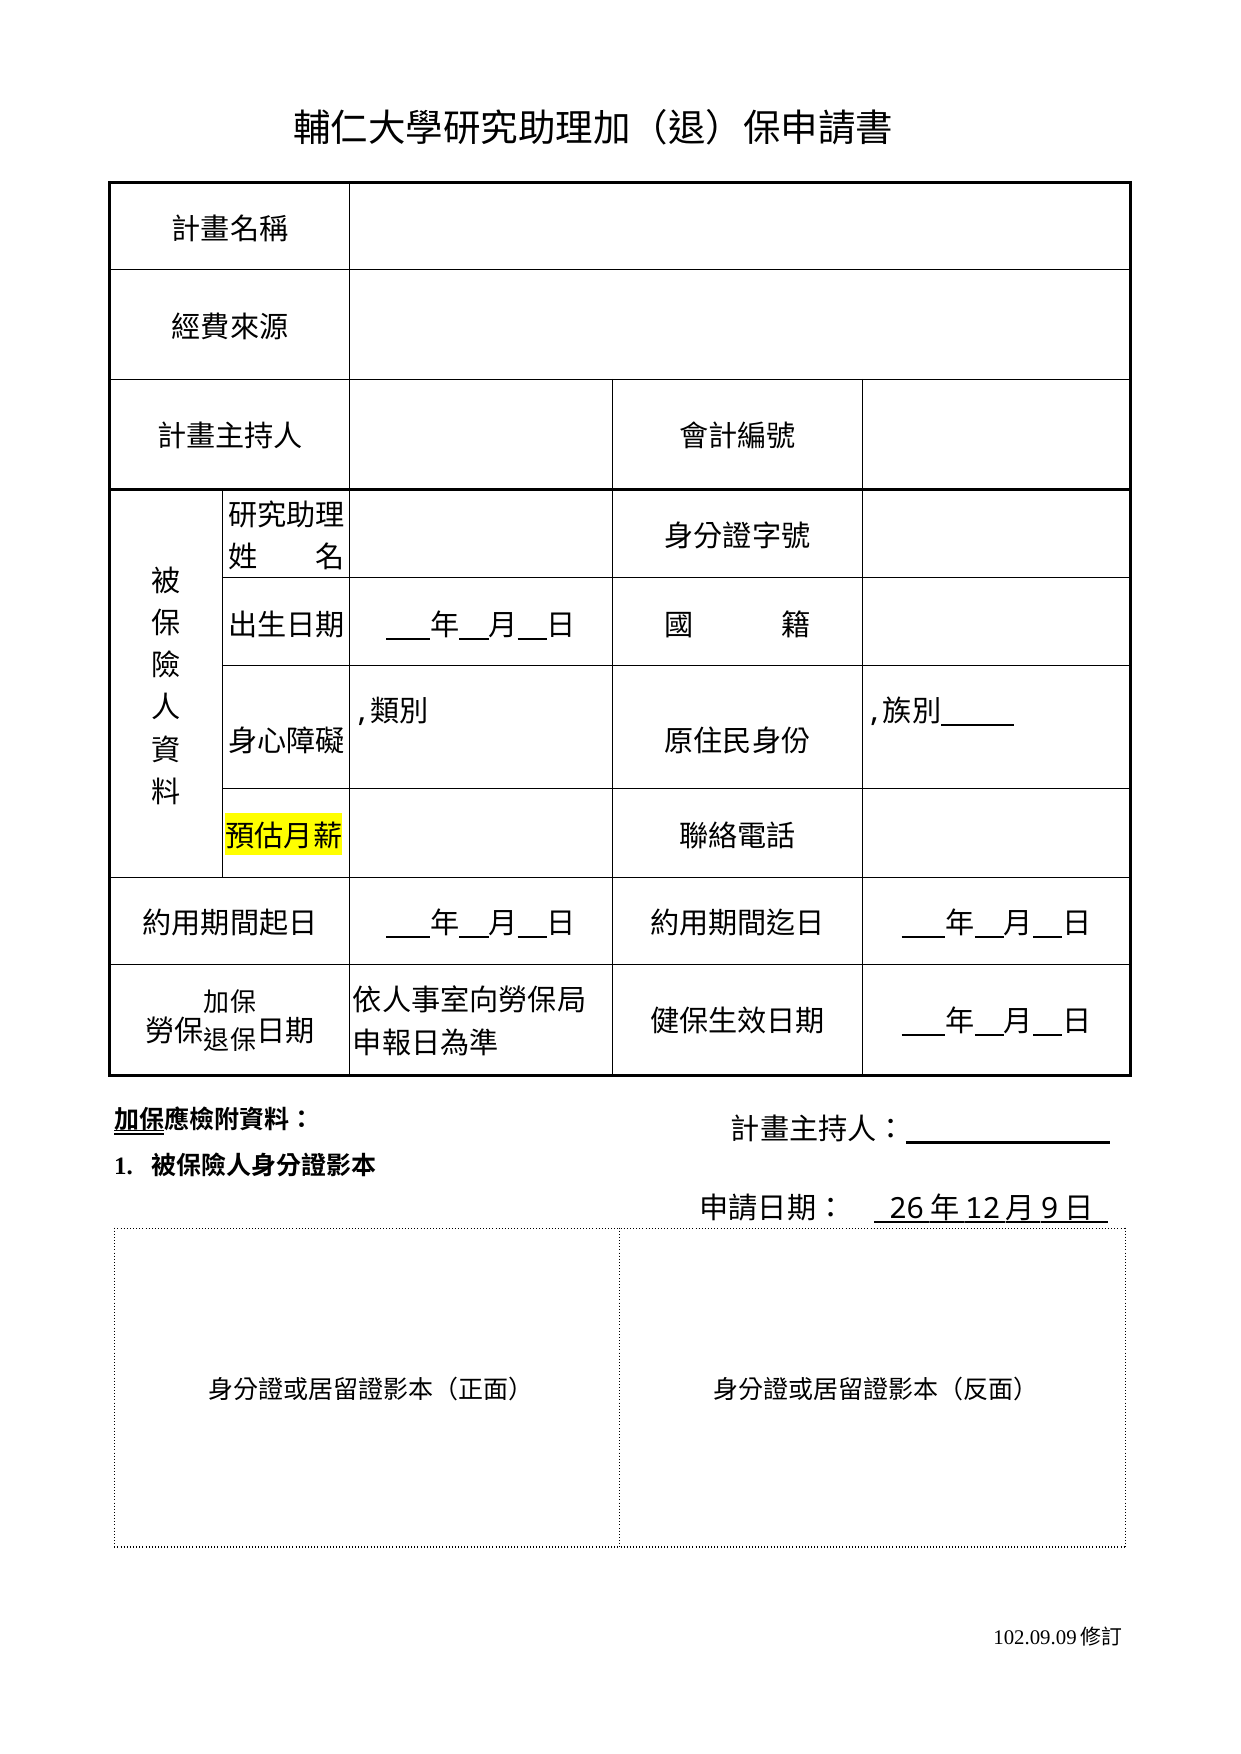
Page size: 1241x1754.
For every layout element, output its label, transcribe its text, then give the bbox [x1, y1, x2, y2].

list 被保險人身分證影本 [114, 1137, 533, 1183]
table_cell 年 月 日 [350, 878, 612, 964]
table_cell 身分證字號 [613, 491, 862, 577]
table_cell [350, 789, 612, 877]
table_cell 研究助理姓 名 [223, 491, 349, 577]
table_cell 預估月薪 [223, 789, 349, 877]
table_cell 原住民身份 [613, 666, 862, 788]
table_cell ,類別 [350, 666, 612, 788]
text 申請日期： 24年1月24日 [118, 1185, 1122, 1227]
table_cell [350, 380, 612, 488]
table_cell 出生日期 [223, 578, 349, 665]
table_header [350, 184, 1129, 269]
table_cell ,族別 [863, 666, 1129, 788]
table_cell 約用期間迄日 [613, 878, 862, 964]
table_cell [350, 491, 612, 577]
table_header 計畫名稱 [111, 184, 349, 269]
text 計畫主持人： [548, 1105, 1122, 1148]
table_cell 經費來源 [111, 270, 349, 379]
text 加保應檢附資料： [114, 1092, 533, 1137]
table_cell 身心障礙 [223, 666, 349, 788]
table_header 身分證或居留證影本（正面） [115, 1228, 619, 1546]
table_cell [863, 491, 1129, 577]
table_cell 依人事室向勞保局申報日為準 [350, 965, 612, 1073]
table_cell 年 月 日 [350, 578, 612, 665]
table_cell 聯絡電話 [613, 789, 862, 877]
table_cell [350, 270, 1129, 379]
table_cell [863, 789, 1129, 877]
table_cell [863, 380, 1129, 488]
table_cell 勞保加保退保日期 [111, 965, 349, 1073]
table_cell 國 籍 [613, 578, 862, 665]
table_cell 健保生效日期 [613, 965, 862, 1073]
table_cell 約用期間起日 [111, 878, 349, 964]
table_cell [863, 578, 1129, 665]
table_cell 年 月 日 [863, 965, 1129, 1073]
table_cell 會計編號 [613, 380, 862, 488]
table_cell 計畫主持人 [111, 380, 349, 488]
text 輔仁大學研究助理加（退）保申請書 [118, 98, 1122, 152]
table_cell 年 月 日 [863, 878, 1129, 964]
table_cell 被 保 險 人 資 料 [111, 491, 222, 877]
table_header 身分證或居留證影本（反面） [620, 1228, 1126, 1546]
